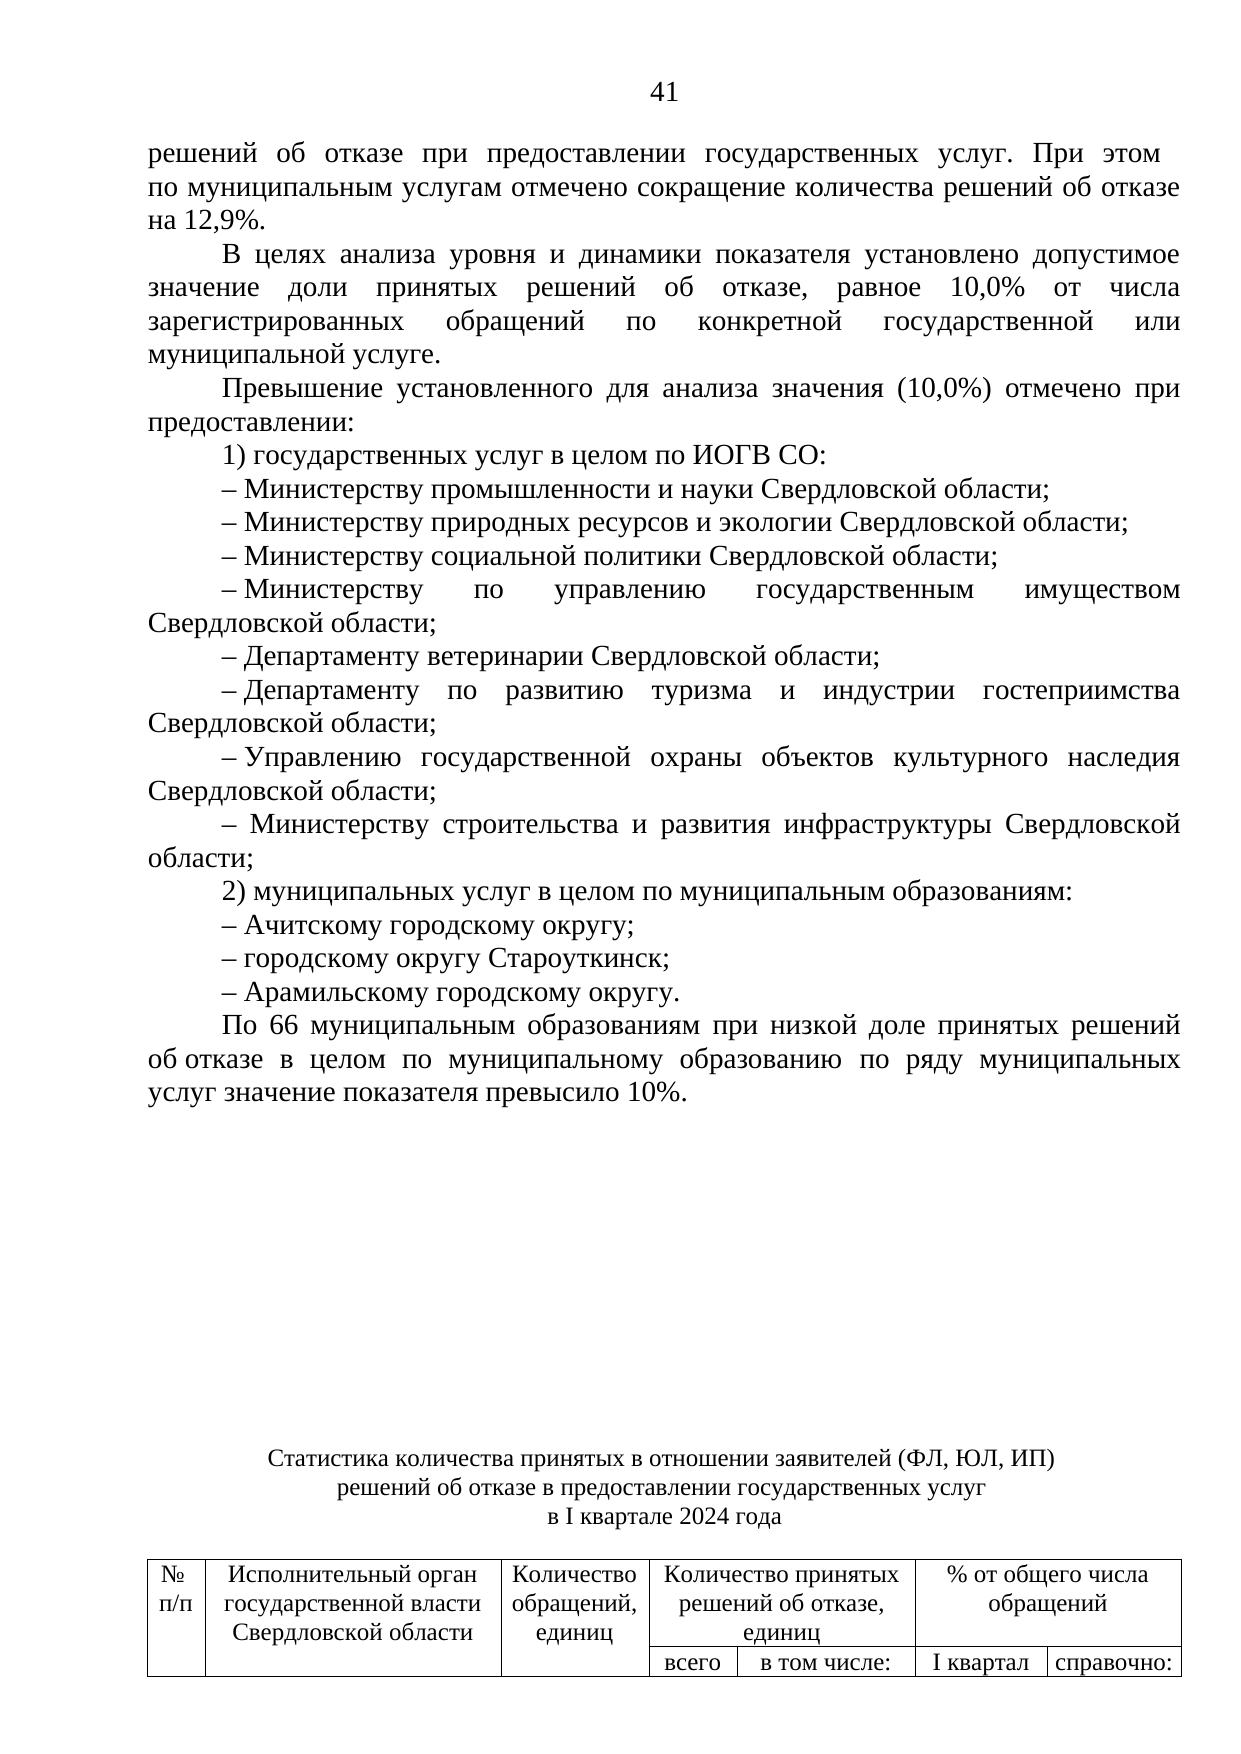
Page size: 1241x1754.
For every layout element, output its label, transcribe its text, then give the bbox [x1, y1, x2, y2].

text – городскому округу Староуткинск; [148, 940, 1181, 974]
text В целях анализа уровня и динамики показателя установлено допустимое значение доли принятых решений об отказе, равное 10,0% от числа зарегистрированных обращений по конкретной государственной или муниципальной услуге. [148, 236, 1181, 370]
text Статистика количества принятых в отношении заявителей (ФЛ, ЮЛ, ИП) решений об отказе в предоставлении государственных услуг [148, 1443, 1181, 1501]
text – Управлению государственной охраны объектов культурного наследия Свердловской области; [148, 739, 1181, 806]
table_header Количество обращений, единиц [502, 1560, 649, 1676]
text – Департаменту по развитию туризма и индустрии гостеприимства Свердловской области; [148, 672, 1181, 739]
table_cell всего [650, 1647, 737, 1676]
table_header Исполнительный орган государственной власти Свердловской области [206, 1560, 501, 1676]
table_cell I квартал [916, 1647, 1047, 1676]
table_cell справочно: [1048, 1647, 1181, 1676]
text 2) муниципальных услуг в целом по муниципальным образованиям: [148, 873, 1181, 907]
table_header Количество принятых решений об отказе, единиц [650, 1560, 915, 1646]
text Превышение установленного для анализа значения (10,0%) отмечено при предоставлении: [148, 370, 1181, 437]
text решений об отказе при предоставлении государственных услуг. При этом по муниципальным услугам отмечено сокращение количества решений об отказе на 12,9%. [148, 135, 1181, 236]
table_cell в том числе: [738, 1647, 915, 1676]
text – Министерству промышленности и науки Свердловской области; [148, 471, 1181, 504]
text – Министерству природных ресурсов и экологии Свердловской области; [148, 504, 1181, 538]
text – Министерству социальной политики Свердловской области; [148, 538, 1181, 571]
text – Ачитскому городскому округу; [148, 907, 1181, 940]
table_header % от общего числа обращений [916, 1560, 1181, 1646]
text – Министерству по управлению государственным имуществом Свердловской области; [148, 571, 1181, 638]
text По 66 муниципальным образованиям при низкой доле принятых решений об отказе в целом по муниципальному образованию по ряду муниципальных услуг значение показателя превысило 10%. [148, 1007, 1181, 1108]
text в I квартале 2024 года [148, 1501, 1181, 1530]
table_header № п/п [148, 1560, 205, 1676]
text – Министерству строительства и развития инфраструктуры Свердловской области; [148, 806, 1181, 873]
text – Департаменту ветеринарии Свердловской области; [148, 638, 1181, 672]
text – Арамильскому городскому округу. [148, 974, 1181, 1007]
text 1) государственных услуг в целом по ИОГВ СО: [148, 437, 1181, 471]
